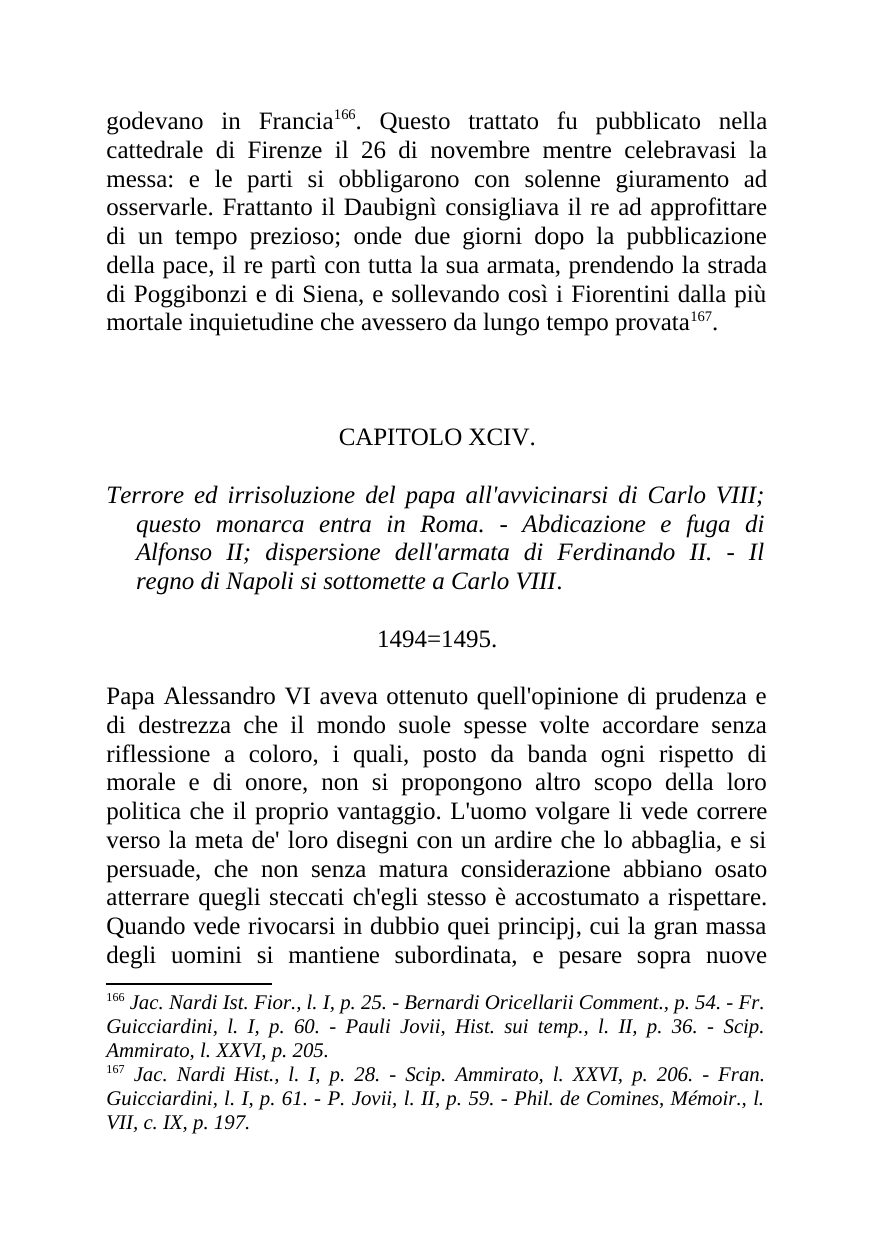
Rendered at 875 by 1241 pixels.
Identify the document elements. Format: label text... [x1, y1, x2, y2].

text godevano in Francia. Questo trattato fu pubblicato nella cattedrale di Firenze il 26 di novembre mentre celebravasi la messa: e le parti si obbligarono con solenne giuramento ad osservarle. Frattanto il Daubignì consigliava il re ad approfittare di un tempo prezioso; onde due giorni dopo la pubblicazione della pace, il re partì con tutta la sua armata, prendendo la strada di Poggibonzi e di Siena, e sollevando così i Fiorentini dalla più mortale inquietudine che avessero da lungo tempo provata. [106, 106, 768, 336]
text CAPITOLO XCIV. [106, 422, 768, 451]
text Jac. Nardi Hist., l. I, p. 28. - Scip. Ammirato, l. XXVI, p. 206. - Fran. Guicciardini, l. I, p. 61. - P. Jovii, l. II, p. 59. - Phil. de Comines, Mémoir., l. VII, c. IX, p. 197. [106, 1062, 768, 1134]
text Papa Alessandro VI aveva ottenuto quell'opinione di prudenza e di destrezza che il mondo suole spesse volte accordare senza riflessione a coloro, i quali, posto da banda ogni rispetto di morale e di onore, non si propongono altro scopo della loro politica che il proprio vantaggio. L'uomo volgare li vede correre verso la meta de' loro disegni con un ardire che lo abbaglia, e si persuade, che non senza matura considerazione abbiano osato atterrare quegli steccati ch'egli stesso è accostumato a rispettare. Quando vede rivocarsi in dubbio quei principj, cui la gran massa degli uomini si mantiene subordinata, e pesare sopra nuove [106, 681, 768, 969]
text Jac. Nardi Ist. Fior., l. I, p. 25. - Bernardi Oricellarii Comment., p. 54. - Fr. Guicciardini, l. I, p. 60. - Pauli Jovii, Hist. sui temp., l. II, p. 36. - Scip. Ammirato, l. XXVI, p. 205. [106, 989, 768, 1062]
text 1494=1495. [106, 624, 768, 652]
text Terrore ed irrisoluzione del papa all'avvicinarsi di Carlo VIII; questo monarca entra in Roma. - Abdicazione e fuga di Alfonso II; dispersione dell'armata di Ferdinando II. - Il regno di Napoli si sottomette a Carlo VIII. [106, 480, 768, 595]
